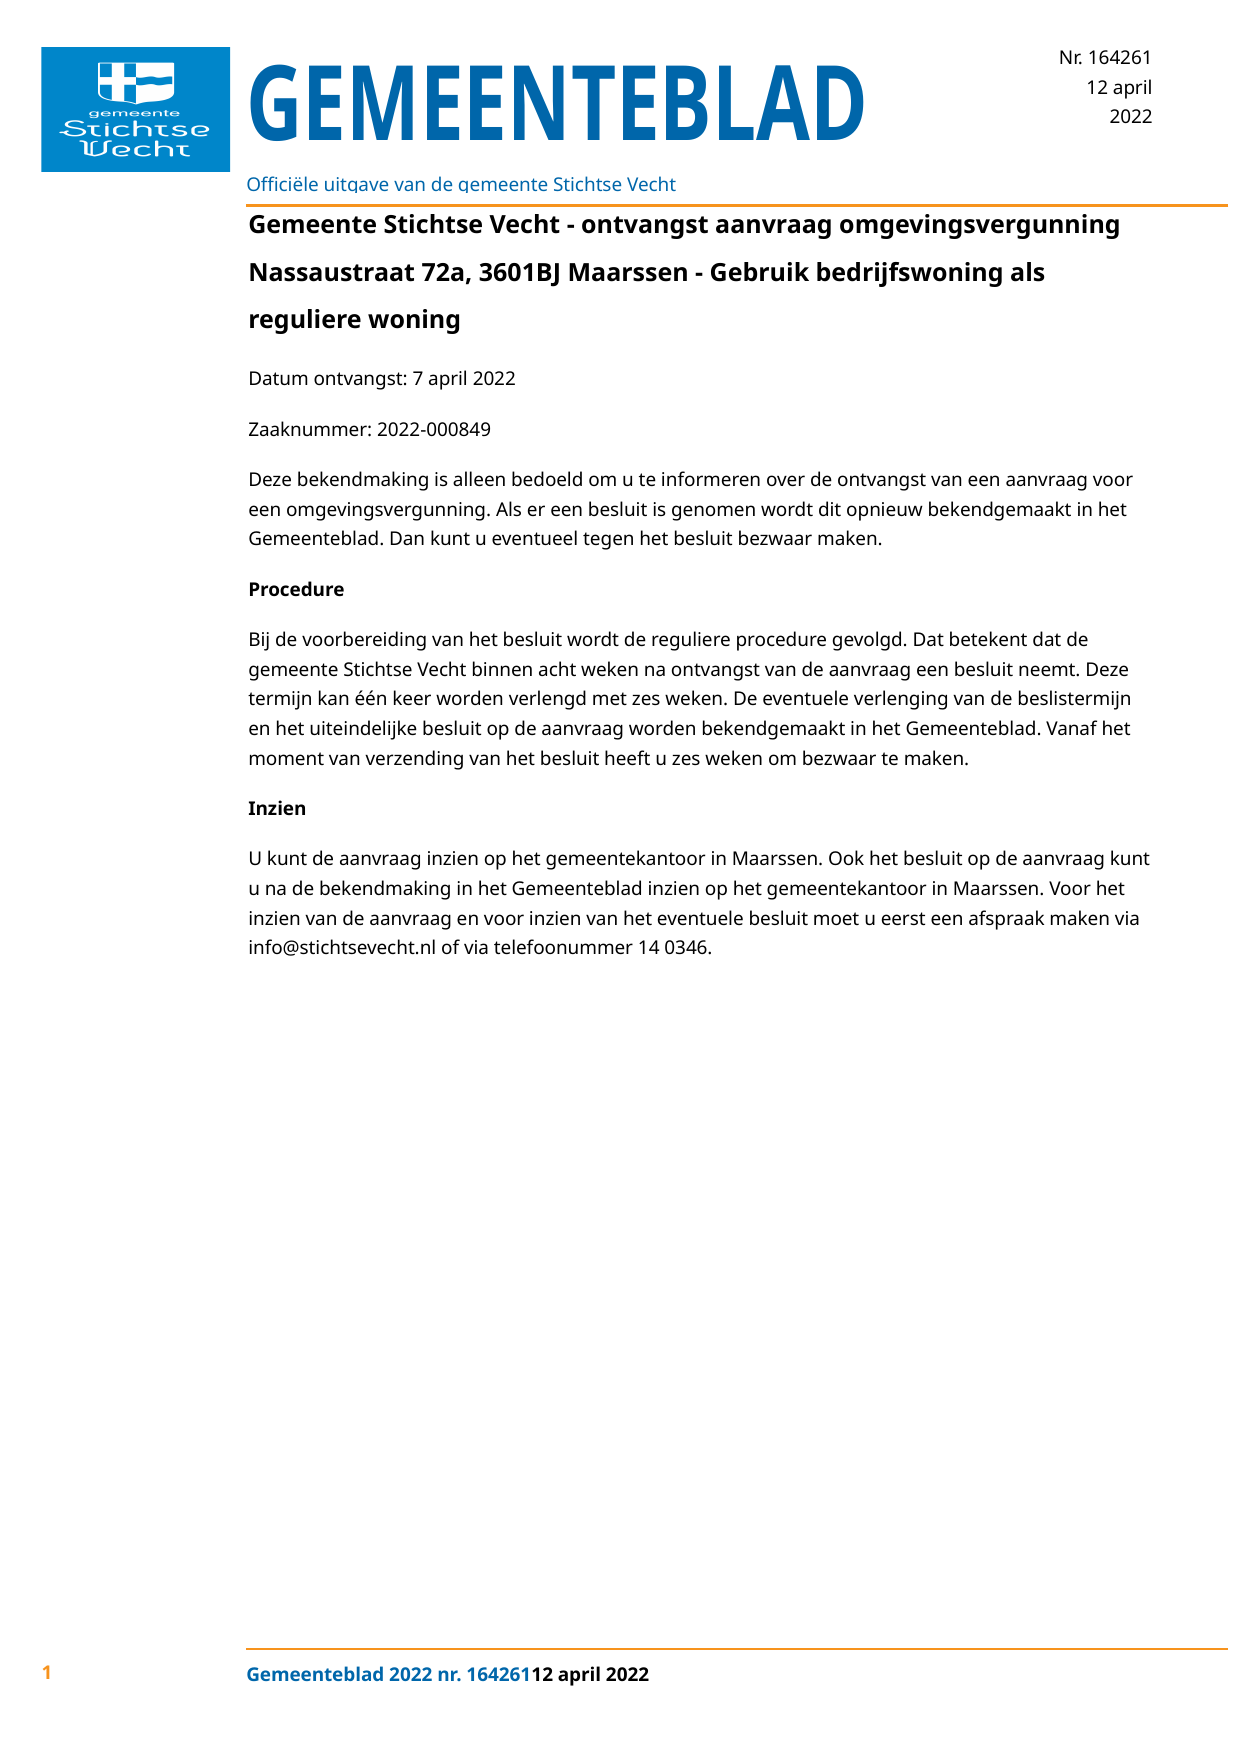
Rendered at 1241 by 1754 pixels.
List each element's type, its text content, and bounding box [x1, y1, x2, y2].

text Datum ontvangst: 7 april 2022 [248, 366, 1152, 391]
text Zaaknummer: 2022-000849 [248, 416, 1152, 442]
picture [99, 63, 135, 101]
text U kunt de aanvraag inzien op het gemeentekantoor in Maarssen. Ook het besluit op de aanvraag kunt u na de bekendmaking in het Gemeenteblad inzien op het gemeentekantoor in Maarssen. Voor het inzien van de aanvraag en voor inzien van het eventuele besluit moet u eerst een afspraak maken via info@stichtsevecht.nl of via telefoonummer 14 0346. [248, 846, 1152, 960]
text Inzien [248, 795, 1152, 821]
text Procedure [248, 576, 1152, 602]
text Deze bekendmaking is alleen bedoeld om u te informeren over de ontvangst van een aanvraag voor een omgevingsvergunning. Als er een besluit is genomen wordt dit opnieuw bekendgemaakt in het Gemeenteblad. Dan kunt u eventueel tegen het besluit bezwaar maken. [248, 466, 1152, 551]
text Bij de voorbereiding van het besluit wordt de reguliere procedure gevolgd. Dat betekent dat de gemeente Stichtse Vecht binnen acht weken na ontvangst van de aanvraag een besluit neemt. Deze termijn kan één keer worden verlengd met zes weken. De eventuele verlenging van de beslistermijn en het uiteindelijke besluit op de aanvraag worden bekendgemaakt in het Gemeenteblad. Vanaf het moment van verzending van het besluit heeft u zes weken om bezwaar te maken. [248, 626, 1152, 770]
picture [137, 63, 174, 103]
text Gemeente Stichtse Vecht - ontvangst aanvraag omgevingsvergunning Nassaustraat 72a, 3601BJ Maarssen - Gebruik bedrijfswoning als reguliere woning [248, 207, 1152, 336]
